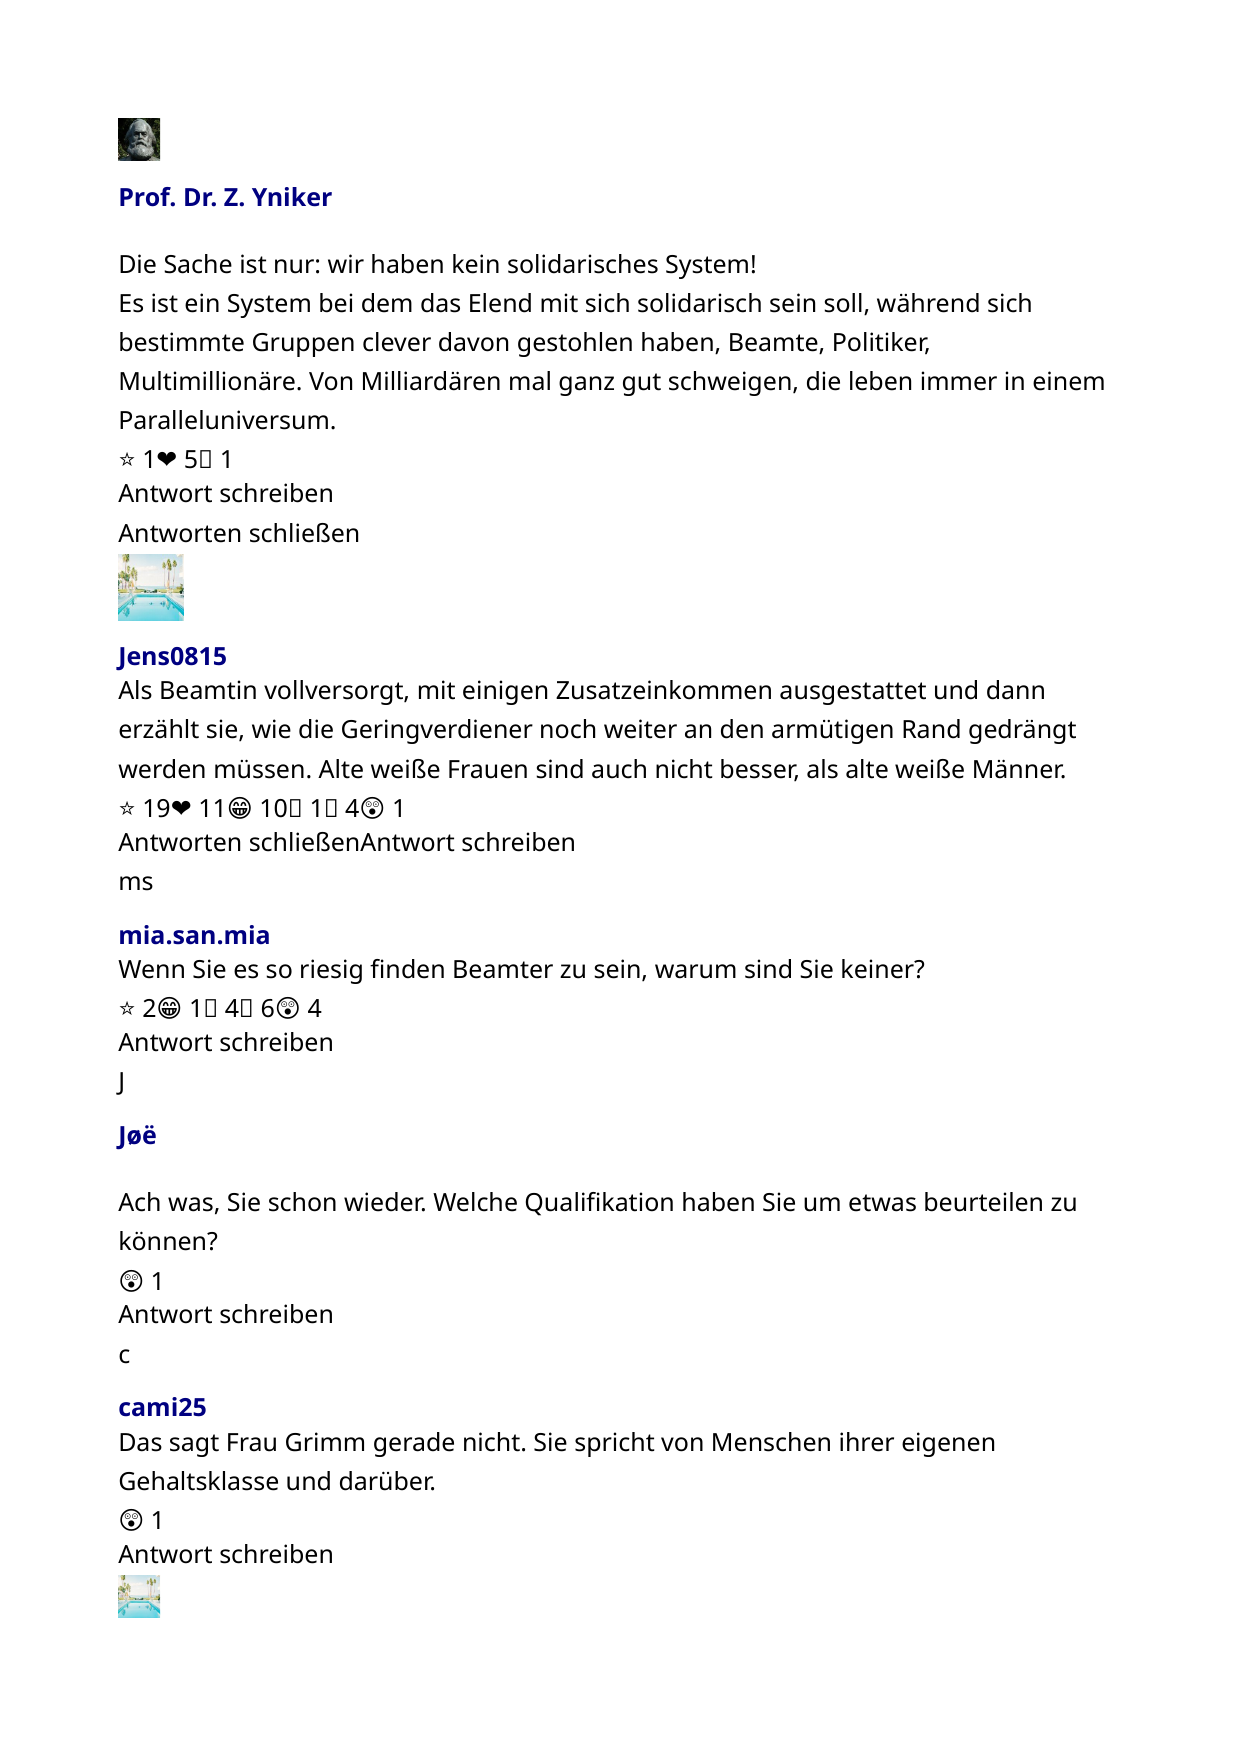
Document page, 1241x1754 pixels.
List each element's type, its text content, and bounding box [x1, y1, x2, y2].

text ⭐️ 2😁 1🙁 4🤨 6😲 4 [118, 991, 1122, 1025]
text ms [118, 864, 1122, 898]
text Die Sache ist nur: wir haben kein solidarisches System! [118, 246, 1122, 280]
text Antwort schreiben [118, 1025, 1122, 1059]
text Es ist ein System bei dem das Elend mit sich solidarisch sein soll, während sich bestimmte Gruppen clever davon gestohlen haben, Beamte, Politiker, Multimillionäre. Von Milliardären mal ganz gut schweigen, die leben immer in einem Paralleluniversum. [118, 285, 1122, 437]
text Das sagt Frau Grimm gerade nicht. Sie spricht von Menschen ihrer eigenen Gehaltsklasse und darüber. [118, 1424, 1122, 1497]
text ⭐️ 19❤️ 11😁 10🙁 1🤨 4😲 1 [118, 791, 1122, 824]
text ⭐️ 1❤️ 5🙁 1 [118, 442, 1122, 476]
subtitle Jøë [118, 1118, 1122, 1152]
picture [118, 118, 161, 161]
text 😲 1 [118, 1263, 1122, 1297]
text Antwort schreiben [118, 1537, 1122, 1571]
picture [118, 1575, 161, 1618]
text Wenn Sie es so riesig finden Beamter zu sein, warum sind Sie keiner? [118, 952, 1122, 986]
subtitle Jens0815 [118, 639, 1122, 673]
text Ach was, Sie schon wieder. Welche Qualifikation haben Sie um etwas beurteilen zu können? [118, 1185, 1122, 1258]
text Antworten schließenAntwort schreiben [118, 824, 1122, 859]
text Als Beamtin vollversorgt, mit einigen Zusatzeinkommen ausgestattet und dann erzählt sie, wie die Geringverdiener noch weiter an den armütigen Rand gedrängt werden müssen. Alte weiße Frauen sind auch nicht besser, als alte weiße Männer. [118, 673, 1122, 785]
text Antwort schreiben [118, 476, 1122, 510]
text 😲 1 [118, 1502, 1122, 1537]
subtitle Prof. Dr. Z. Yniker [118, 179, 1122, 213]
picture [118, 554, 184, 621]
subtitle mia.san.mia [118, 917, 1122, 952]
text Antworten schließen [118, 515, 1122, 549]
text c [118, 1336, 1122, 1370]
text Antwort schreiben [118, 1297, 1122, 1331]
text J [118, 1064, 1122, 1098]
subtitle cami25 [118, 1390, 1122, 1424]
